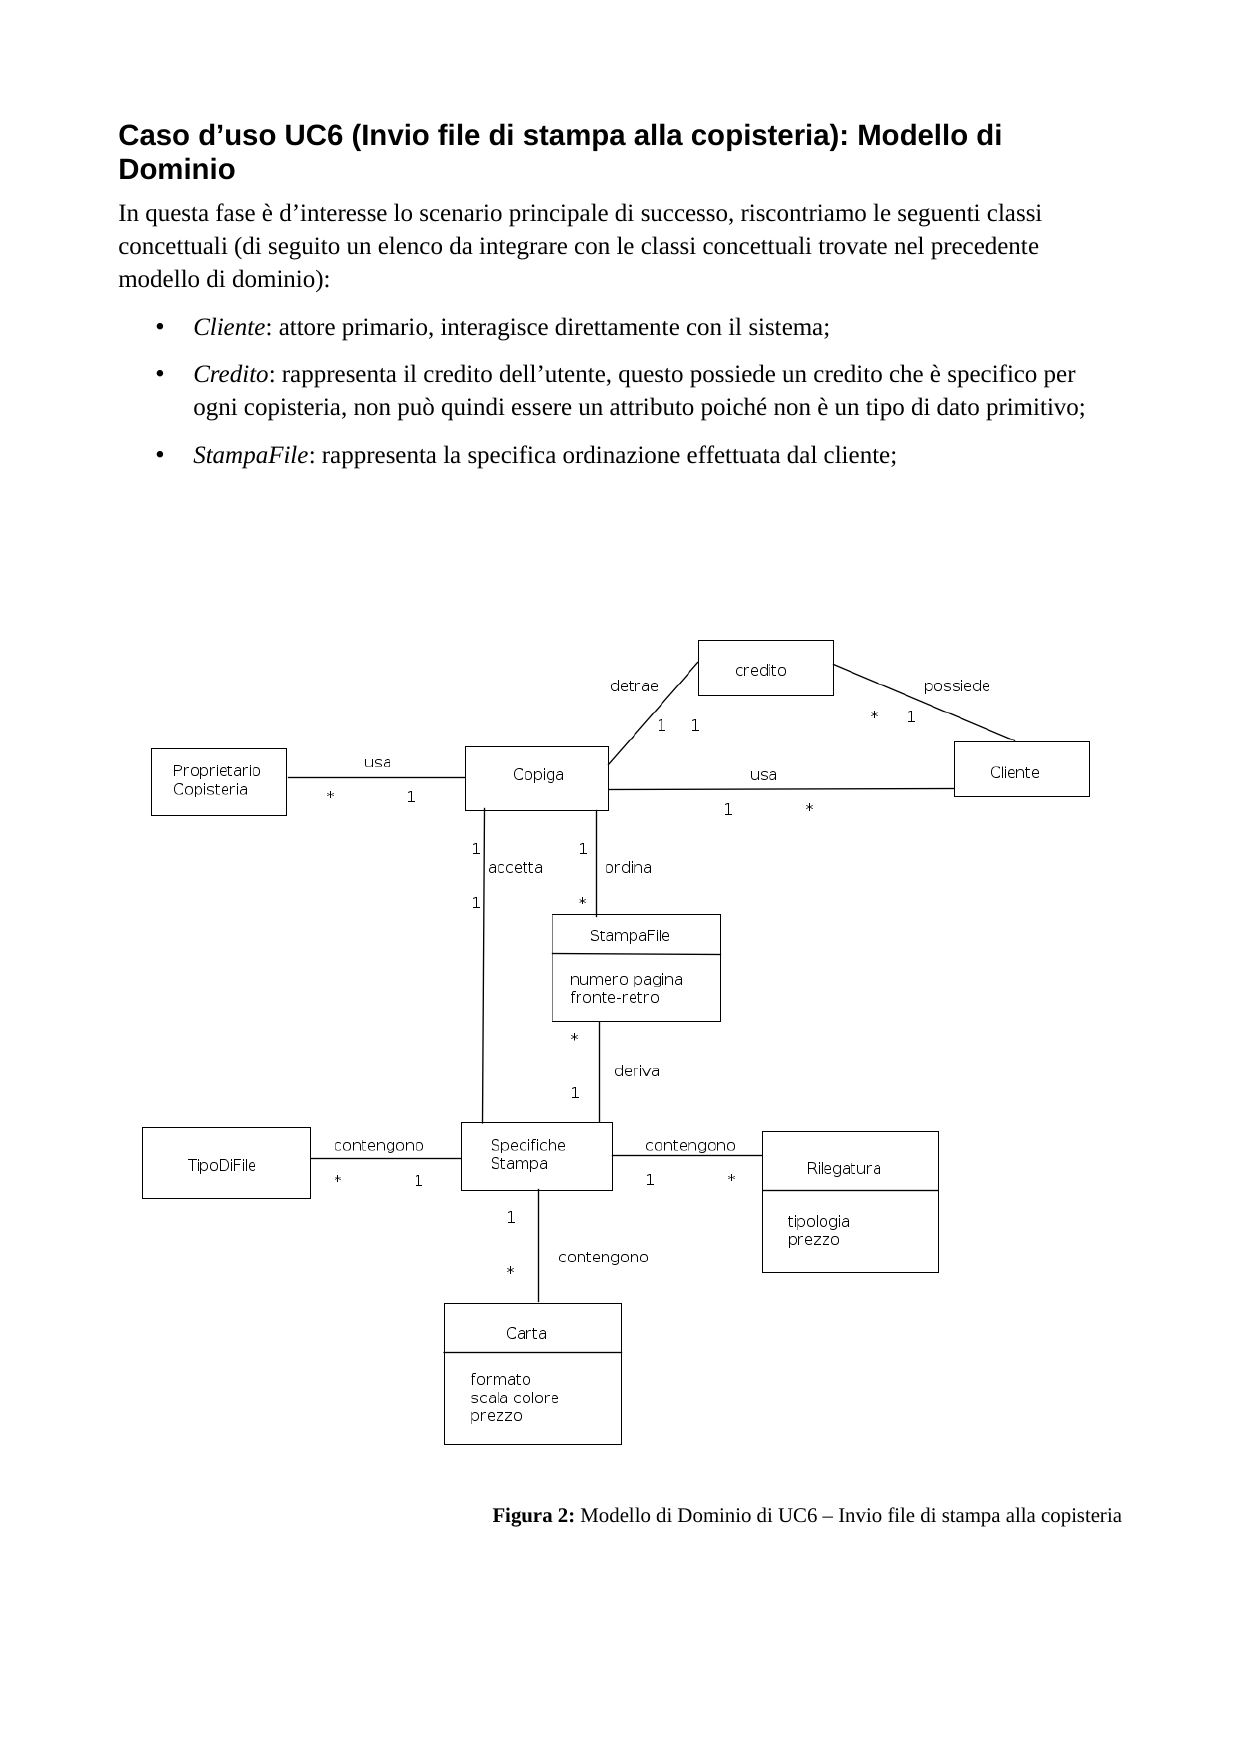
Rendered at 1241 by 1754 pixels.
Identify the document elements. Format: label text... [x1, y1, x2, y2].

text In questa fase è d’interesse lo scenario principale di successo, riscontriamo le seguenti classi concettuali (di seguito un elenco da integrare con le classi concettuali trovate nel precedente modello di dominio): [118, 198, 1122, 293]
subtitle Caso d’uso UC6 (Invio file di stampa alla copisteria): Modello di Dominio [118, 118, 1122, 186]
text Figura 2: Modello di Dominio di UC6 – Invio file di stampa alla copisteria [118, 1503, 1122, 1527]
list Credito: rappresenta il credito dell’utente, questo possiede un credito che è specifico per ogni copisteria, non può quindi essere un attributo poiché non è un tipo di dato primitivo; [156, 359, 1122, 421]
picture [118, 630, 1123, 1452]
list Cliente: attore primario, interagisce direttamente con il sistema; [156, 312, 1122, 341]
list StampaFile: rappresenta la specifica ordinazione effettuata dal cliente; [156, 440, 1122, 469]
